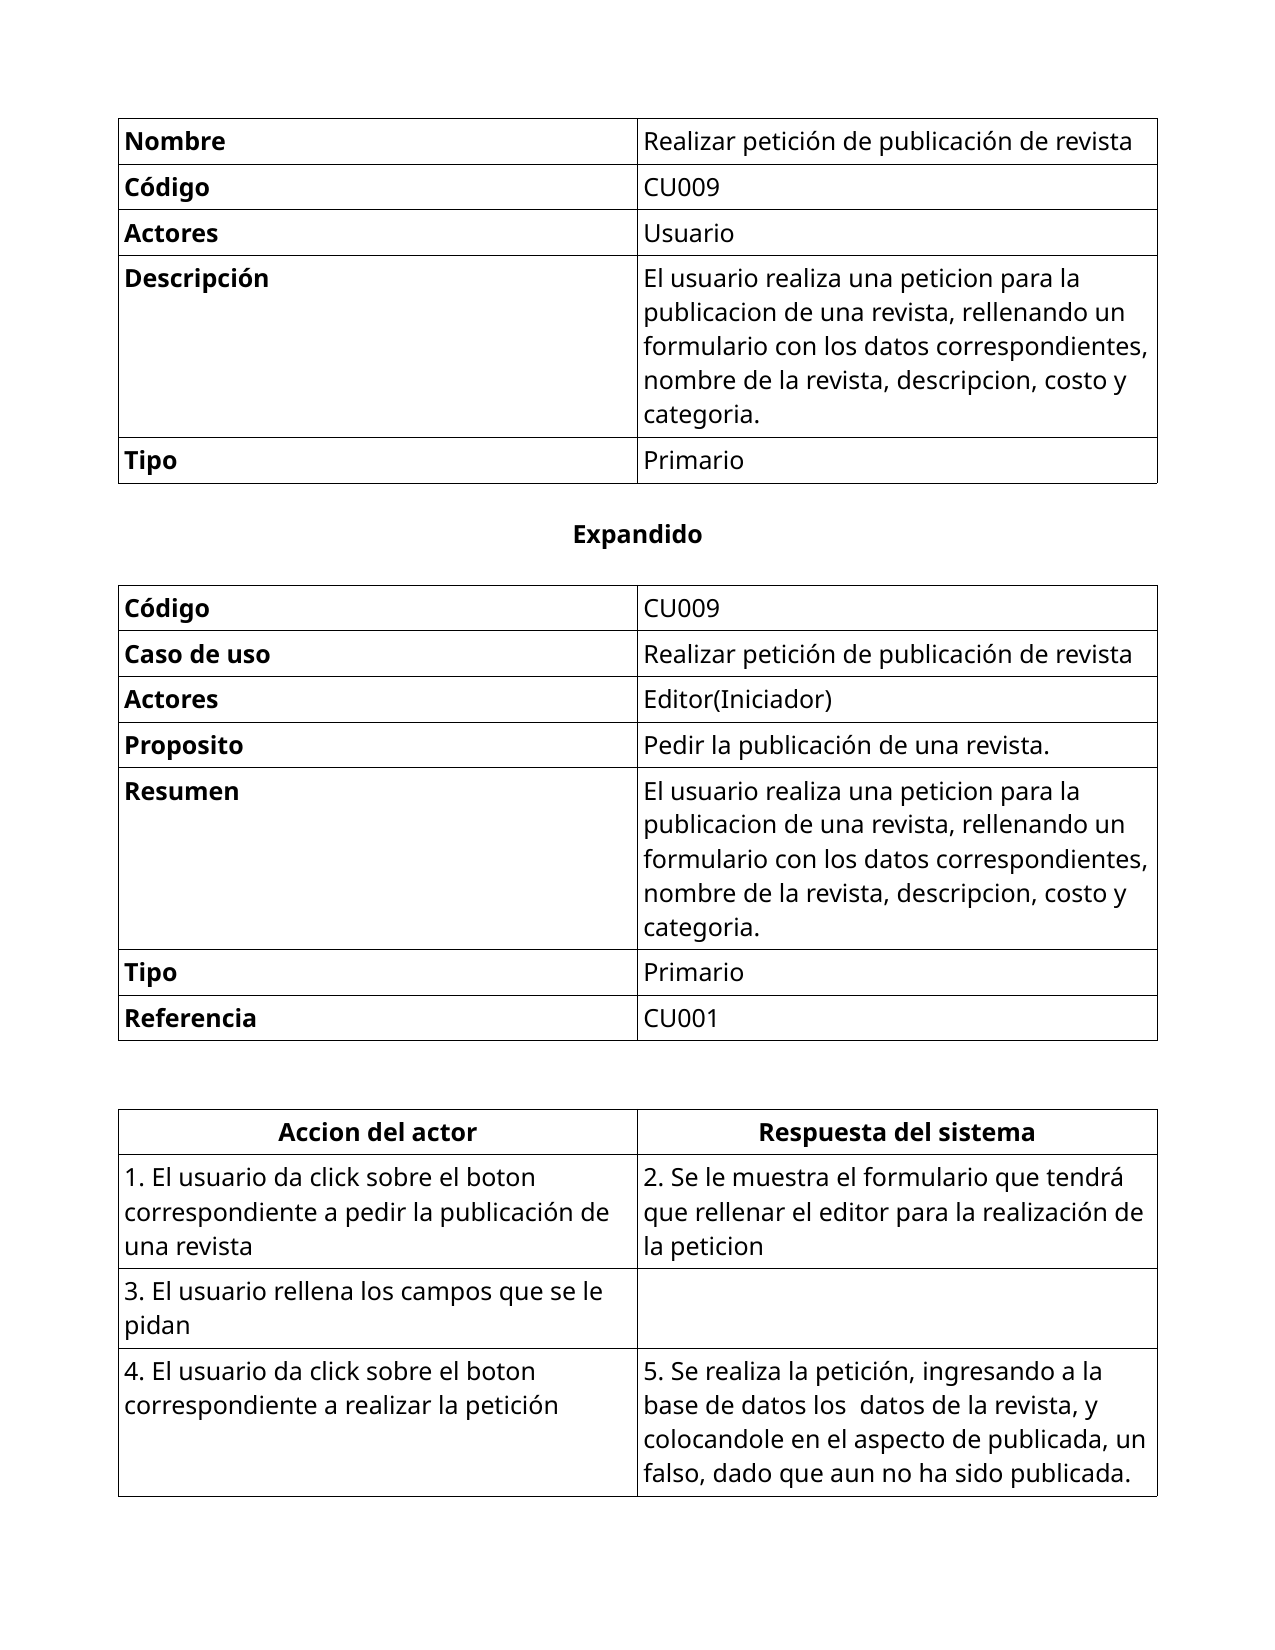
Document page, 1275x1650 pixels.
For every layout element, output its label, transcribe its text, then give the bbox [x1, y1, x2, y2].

table_header Nombre [119, 119, 637, 164]
table_cell Actores [119, 677, 637, 722]
text Expandido [118, 517, 1157, 551]
table_cell Tipo [119, 438, 637, 482]
table_cell Código [119, 165, 637, 209]
table_cell Primario [638, 438, 1157, 482]
table_header Realizar petición de publicación de revista [638, 119, 1157, 164]
table_cell Proposito [119, 723, 637, 767]
table_cell Usuario [638, 210, 1157, 255]
table_header Accion del actor [119, 1110, 637, 1154]
table_cell Descripción [119, 256, 637, 437]
table_cell 4. El usuario da click sobre el boton correspondiente a realizar la petición [119, 1349, 637, 1496]
table_cell [638, 1269, 1157, 1348]
table_cell Primario [638, 950, 1157, 995]
table_cell Referencia [119, 996, 637, 1040]
table_header Código [119, 586, 637, 630]
table_cell Resumen [119, 768, 637, 949]
table_cell 5. Se realiza la petición, ingresando a la base de datos los datos de la revista, y colocandole en el aspecto de publicada, un falso, dado que aun no ha sido publicada. [638, 1349, 1157, 1496]
table_cell CU009 [638, 165, 1157, 209]
table_cell Actores [119, 210, 637, 255]
table_cell Realizar petición de publicación de revista [638, 631, 1157, 676]
table_cell El usuario realiza una peticion para la publicacion de una revista, rellenando un formulario con los datos correspondientes, nombre de la revista, descripcion, costo y categoria. [638, 256, 1157, 437]
table_cell 2. Se le muestra el formulario que tendrá que rellenar el editor para la realización de la peticion [638, 1155, 1157, 1268]
table_cell Pedir la publicación de una revista. [638, 723, 1157, 767]
table_header Respuesta del sistema [638, 1110, 1157, 1154]
table_cell 3. El usuario rellena los campos que se le pidan [119, 1269, 637, 1348]
table_cell Editor(Iniciador) [638, 677, 1157, 722]
table_header CU009 [638, 586, 1157, 630]
table_cell Tipo [119, 950, 637, 995]
table_cell Caso de uso [119, 631, 637, 676]
table_cell El usuario realiza una peticion para la publicacion de una revista, rellenando un formulario con los datos correspondientes, nombre de la revista, descripcion, costo y categoria. [638, 768, 1157, 949]
table_cell 1. El usuario da click sobre el boton correspondiente a pedir la publicación de una revista [119, 1155, 637, 1268]
table_cell CU001 [638, 996, 1157, 1040]
